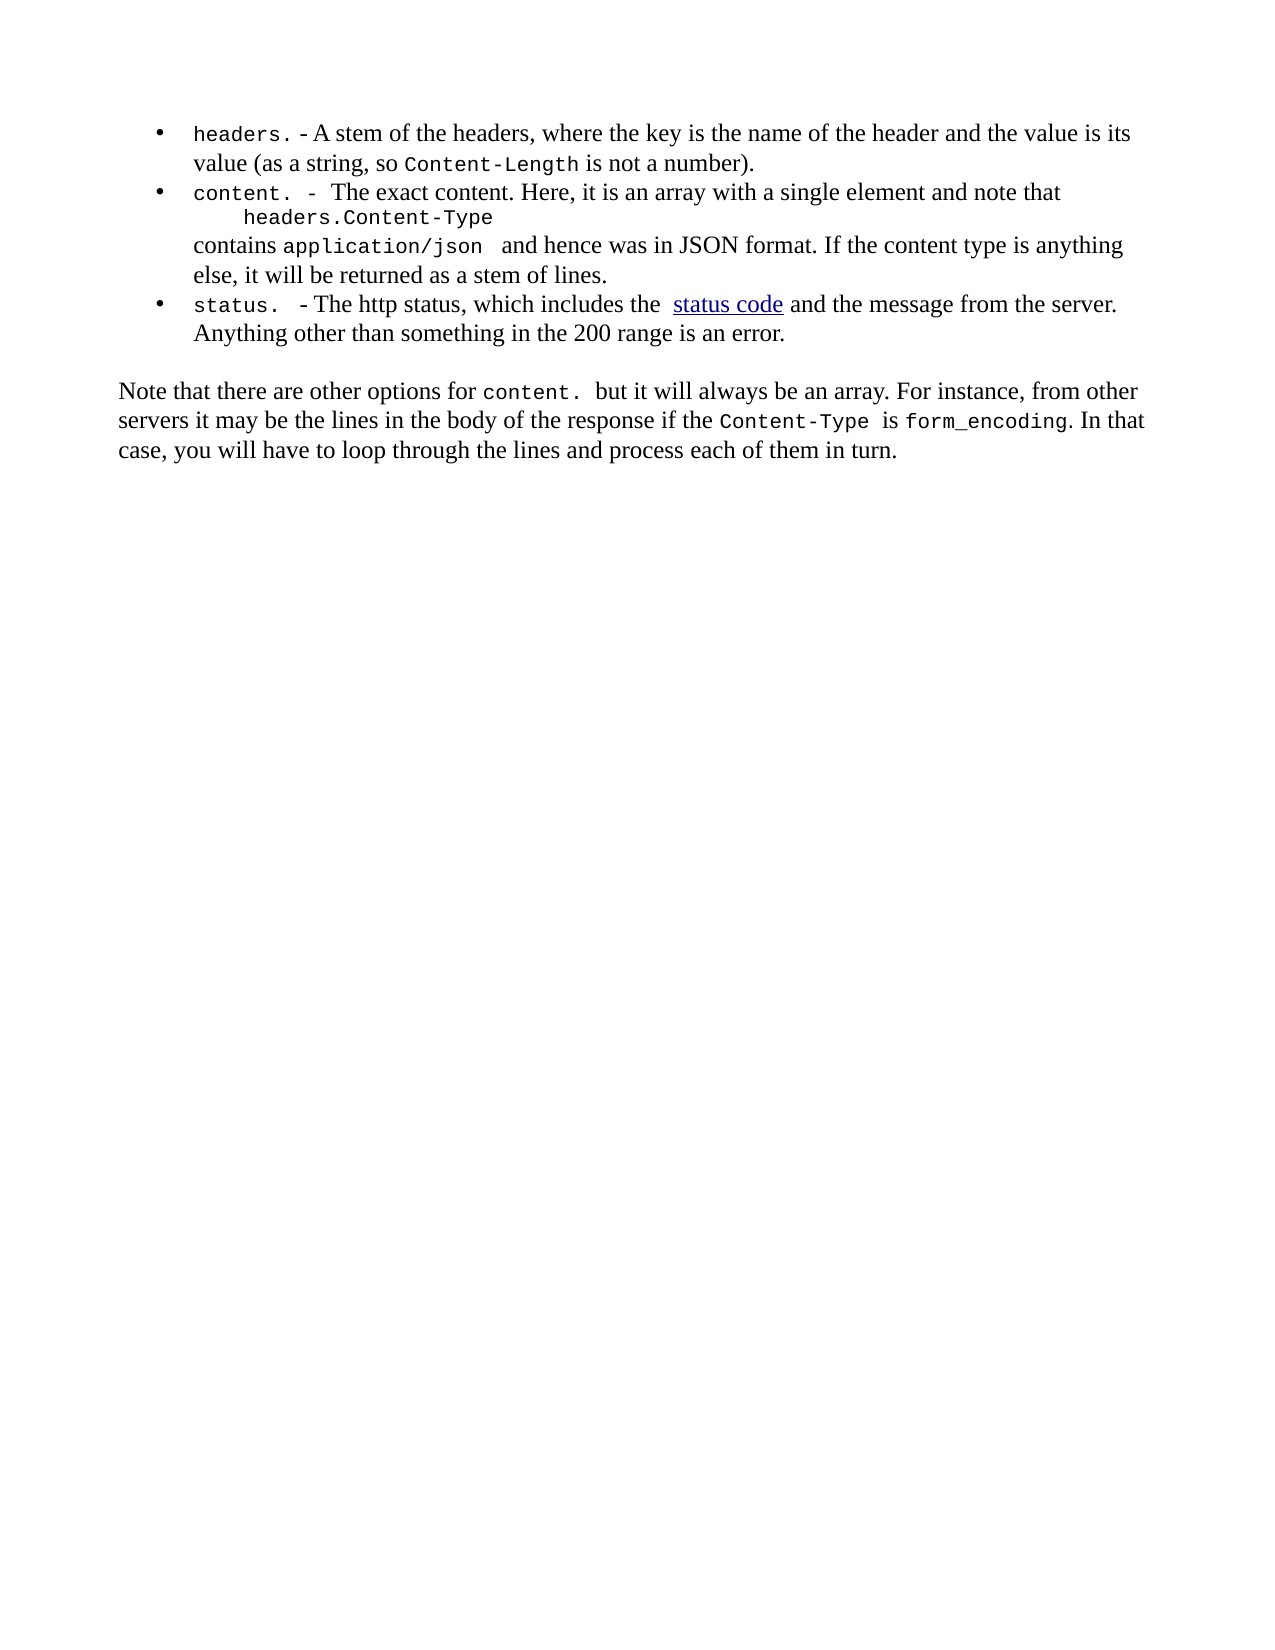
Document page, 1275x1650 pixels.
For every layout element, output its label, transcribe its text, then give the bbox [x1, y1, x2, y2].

list status. - The http status, which includes the status code and the message from the server. Anything other than something in the 200 range is an error. [156, 289, 1157, 347]
text Note that there are other options for content. but it will always be an array. For instance, from other servers it may be the lines in the body of the response if the Content-Type is form_encoding. In that case, you will have to loop through the lines and process each of them in turn. [118, 376, 1157, 464]
list headers. - A stem of the headers, where the key is the name of the header and the value is its value (as a string, so Content-Length is not a number). [156, 118, 1157, 177]
list content. - The exact content. Here, it is an array with a single element and note that headers.Content-Type contains application/json and hence was in JSON format. If the content type is anything else, it will be returned as a stem of lines. [156, 177, 1157, 289]
